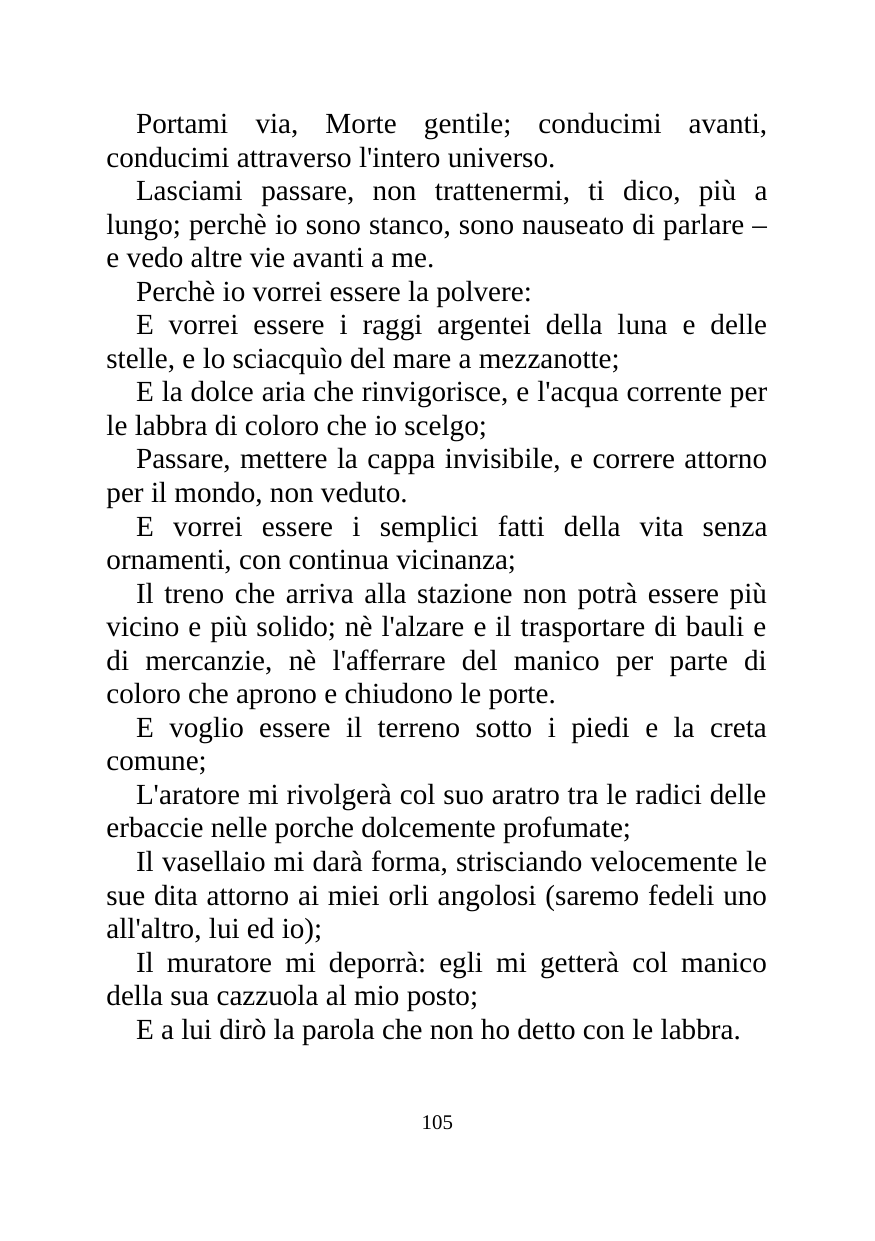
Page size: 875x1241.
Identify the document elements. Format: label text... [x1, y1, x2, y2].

text E voglio essere il terreno sotto i piedi e la creta comune; [106, 710, 768, 777]
text E vorrei essere i raggi argentei della luna e delle stelle, e lo sciacquìo del mare a mezzanotte; [106, 307, 768, 374]
text E vorrei essere i semplici fatti della vita senza ornamenti, con continua vicinanza; [106, 509, 768, 576]
text Il vasellaio mi darà forma, strisciando velocemente le sue dita attorno ai miei orli angolosi (saremo fedeli uno all'altro, lui ed io); [106, 844, 768, 945]
text L'aratore mi rivolgerà col suo aratro tra le radici delle erbaccie nelle porche dolcemente profumate; [106, 777, 768, 844]
text E a lui dirò la parola che non ho detto con le labbra. [106, 1012, 768, 1045]
text E la dolce aria che rinvigorisce, e l'acqua corrente per le labbra di coloro che io scelgo; [106, 374, 768, 442]
text Il treno che arriva alla stazione non potrà essere più vicino e più solido; nè l'alzare e il trasportare di bauli e di mercanzie, nè l'afferrare del manico per parte di coloro che aprono e chiudono le porte. [106, 576, 768, 710]
text Il muratore mi deporrà: egli mi getterà col manico della sua cazzuola al mio posto; [106, 945, 768, 1012]
text Passare, mettere la cappa invisibile, e correre attorno per il mondo, non veduto. [106, 442, 768, 509]
text Perchè io vorrei essere la polvere: [106, 274, 768, 307]
text Portami via, Morte gentile; conducimi avanti, conducimi attraverso l'intero universo. [106, 106, 768, 173]
text Lasciami passare, non trattenermi, ti dico, più a lungo; perchè io sono stanco, sono nauseato di parlare – e vedo altre vie avanti a me. [106, 173, 768, 274]
